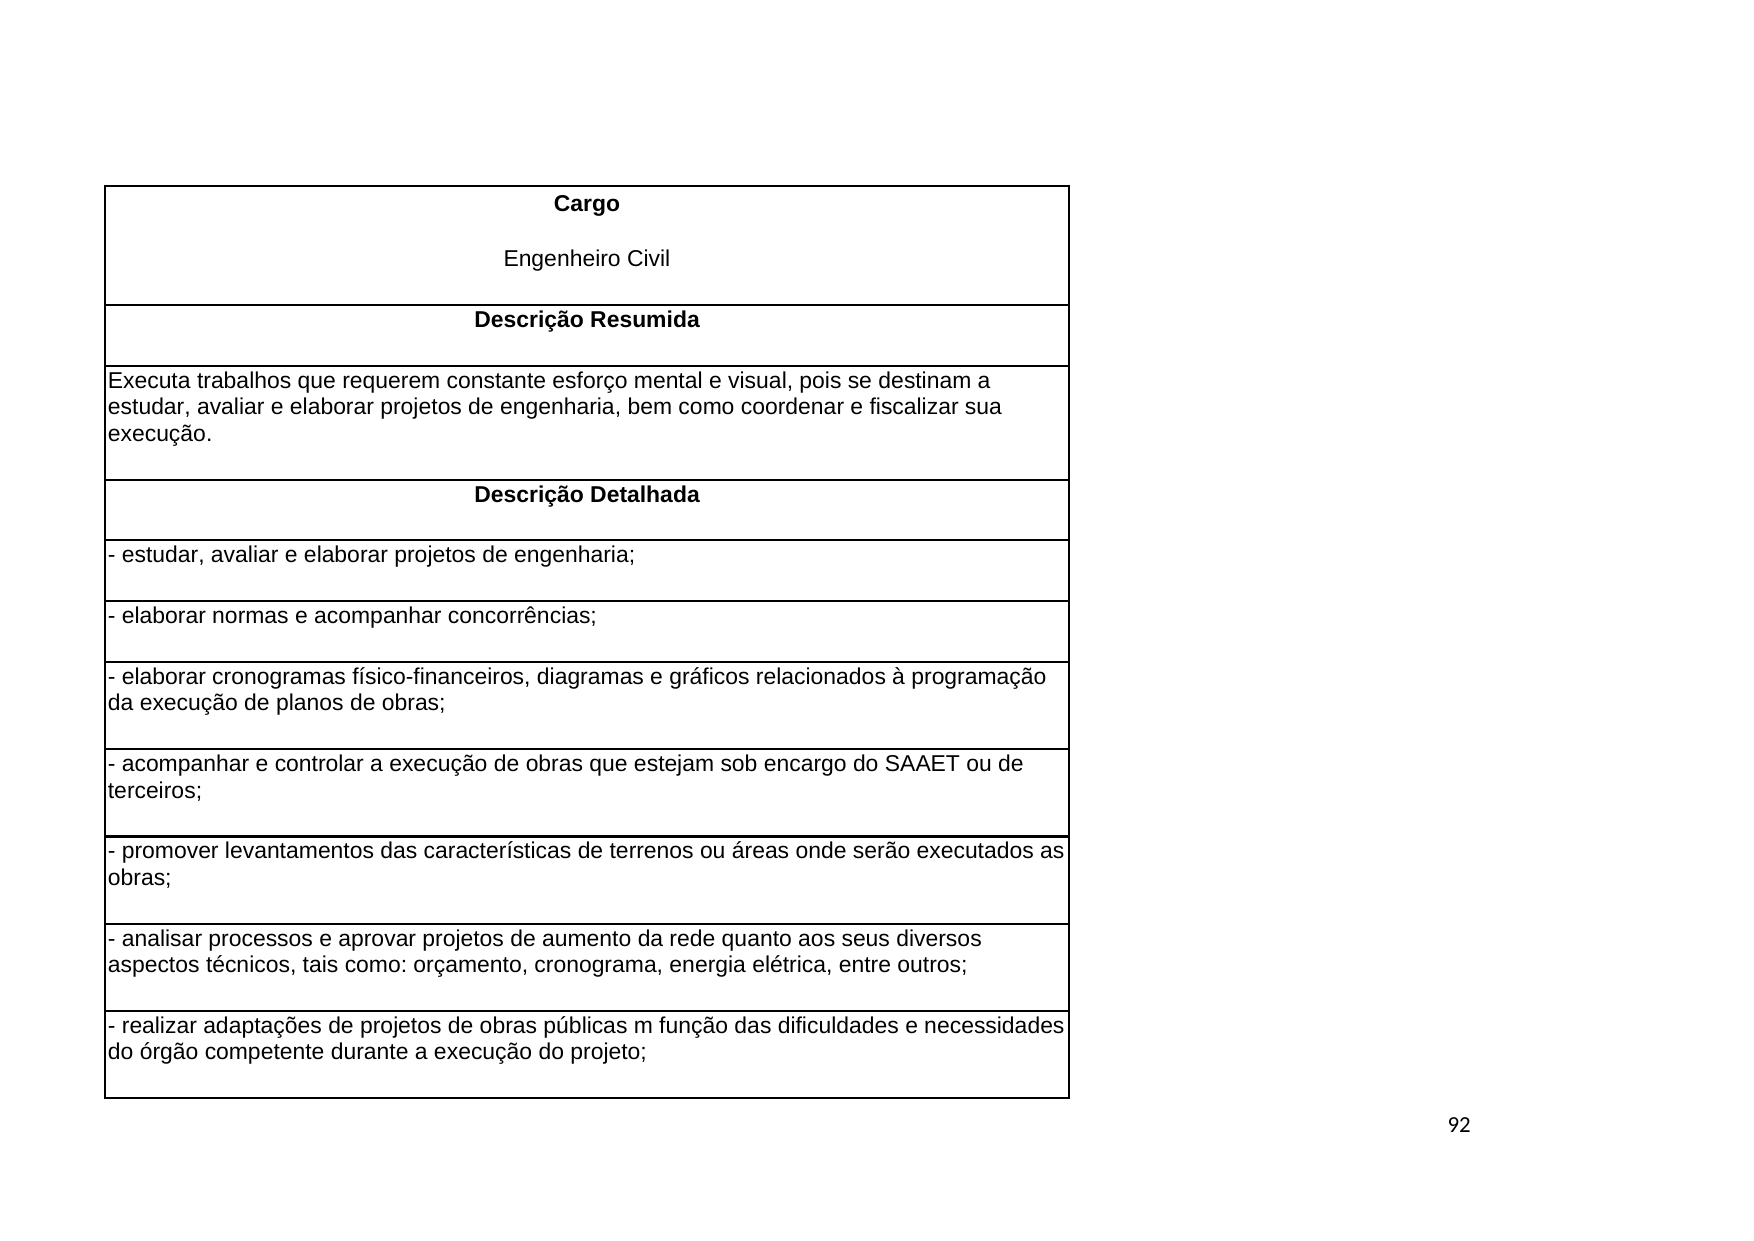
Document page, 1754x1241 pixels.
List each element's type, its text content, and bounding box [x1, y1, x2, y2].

table_cell Executa trabalhos que requerem constante esforço mental e visual, pois se destinam a estudar, avaliar e elaborar projetos de engenharia, bem como coordenar e fiscalizar sua execução. [106, 367, 1068, 478]
table_cell - acompanhar e controlar a execução de obras que estejam sob encargo do SAAET ou de terceiros; [106, 750, 1068, 835]
table_cell Descrição Resumida [106, 306, 1068, 365]
table_header Cargo Engenheiro Civil [106, 187, 1068, 304]
table_cell - estudar, avaliar e elaborar projetos de engenharia; [106, 541, 1068, 600]
table_cell Descrição Detalhada [106, 481, 1068, 539]
table_cell - analisar processos e aprovar projetos de aumento da rede quanto aos seus diversos aspectos técnicos, tais como: orçamento, cronograma, energia elétrica, entre outros; [106, 925, 1068, 1010]
table_cell - elaborar cronogramas físico-financeiros, diagramas e gráficos relacionados à programação da execução de planos de obras; [106, 663, 1068, 748]
table_cell - elaborar normas e acompanhar concorrências; [106, 602, 1068, 661]
table_cell - realizar adaptações de projetos de obras públicas m função das dificuldades e necessidades do órgão competente durante a execução do projeto; [106, 1012, 1068, 1097]
table_cell - promover levantamentos das características de terrenos ou áreas onde serão executados as obras; [106, 838, 1068, 922]
